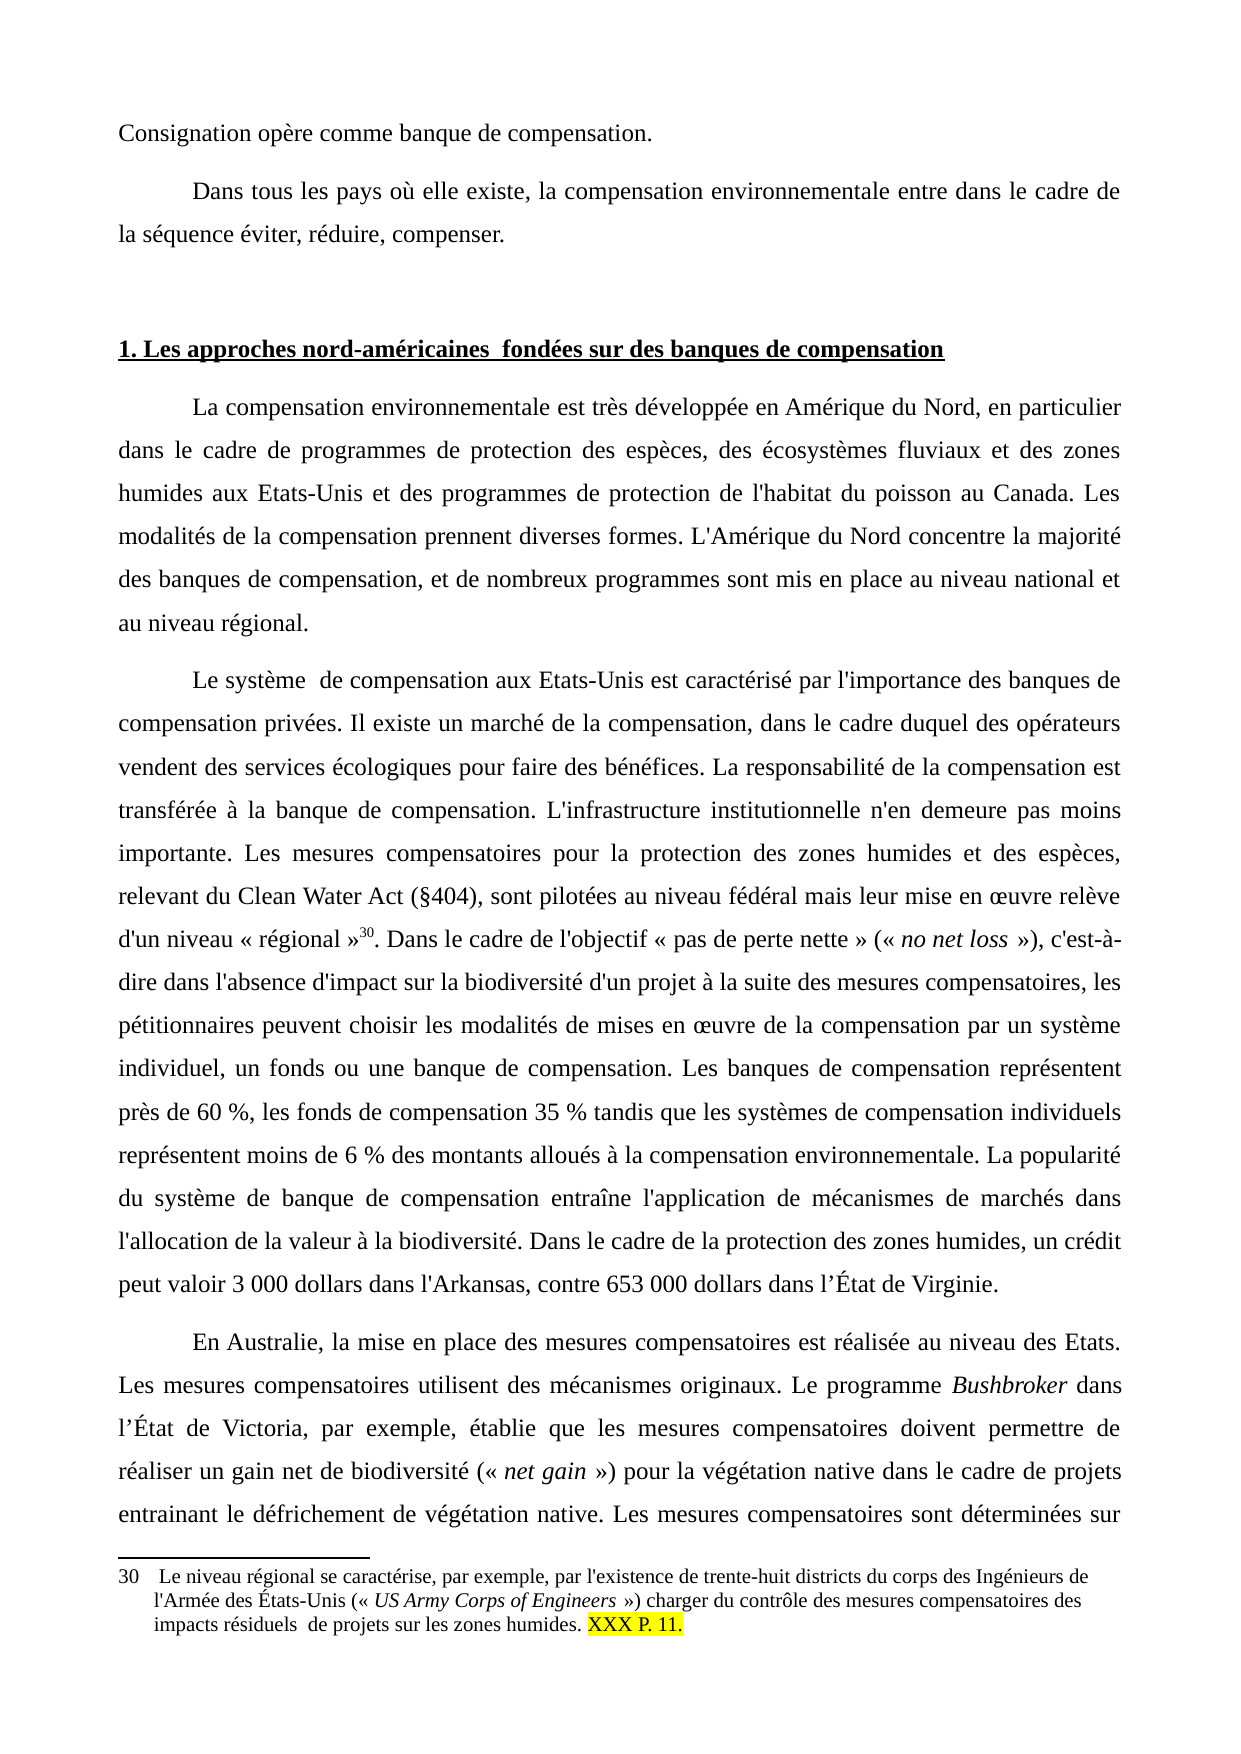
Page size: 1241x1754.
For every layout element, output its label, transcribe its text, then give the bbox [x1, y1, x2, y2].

text 1. Les approches nord-américaines fondées sur des banques de compensation [118, 334, 1122, 363]
text En Australie, la mise en place des mesures compensatoires est réalisée au niveau des Etats. Les mesures compensatoires utilisent des mécanismes originaux. Le programme Bushbroker dans l’État de Victoria, par exemple, établie que les mesures compensatoires doivent permettre de réaliser un gain net de biodiversité (« net gain ») pour la végétation native dans le cadre de projets entrainant le défrichement de végétation native. Les mesures compensatoires sont déterminées sur [118, 1327, 1122, 1528]
text Consignation opère comme banque de compensation. [118, 118, 1122, 147]
text Le niveau régional se caractérise, par exemple, par l'existence de trente-huit districts du corps des Ingénieurs de l'Armée des États-Unis (« US Army Corps of Engineers ») charger du contrôle des mesures compensatoires des impacts résiduels de projets sur les zones humides. XXX P. 11. [118, 1564, 1122, 1636]
text Dans tous les pays où elle existe, la compensation environnementale entre dans le cadre de la séquence éviter, réduire, compenser. [118, 176, 1122, 248]
text La compensation environnementale est très développée en Amérique du Nord, en particulier dans le cadre de programmes de protection des espèces, des écosystèmes fluviaux et des zones humides aux Etats-Unis et des programmes de protection de l'habitat du poisson au Canada. Les modalités de la compensation prennent diverses formes. L'Amérique du Nord concentre la majorité des banques de compensation, et de nombreux programmes sont mis en place au niveau national et au niveau régional. [118, 392, 1122, 636]
text Le système de compensation aux Etats-Unis est caractérisé par l'importance des banques de compensation privées. Il existe un marché de la compensation, dans le cadre duquel des opérateurs vendent des services écologiques pour faire des bénéfices. La responsabilité de la compensation est transférée à la banque de compensation. L'infrastructure institutionnelle n'en demeure pas moins importante. Les mesures compensatoires pour la protection des zones humides et des espèces, relevant du Clean Water Act (§404), sont pilotées au niveau fédéral mais leur mise en œuvre relève d'un niveau « régional ». Dans le cadre de l'objectif « pas de perte nette » (« no net loss »), c'est-à-dire dans l'absence d'impact sur la biodiversité d'un projet à la suite des mesures compensatoires, les pétitionnaires peuvent choisir les modalités de mises en œuvre de la compensation par un système individuel, un fonds ou une banque de compensation. Les banques de compensation représentent près de 60 %, les fonds de compensation 35 % tandis que les systèmes de compensation individuels représentent moins de 6 % des montants alloués à la compensation environnementale. La popularité du système de banque de compensation entraîne l'application de mécanismes de marchés dans l'allocation de la valeur à la biodiversité. Dans le cadre de la protection des zones humides, un crédit peut valoir 3 000 dollars dans l'Arkansas, contre 653 000 dollars dans l’État de Virginie. [118, 665, 1122, 1298]
